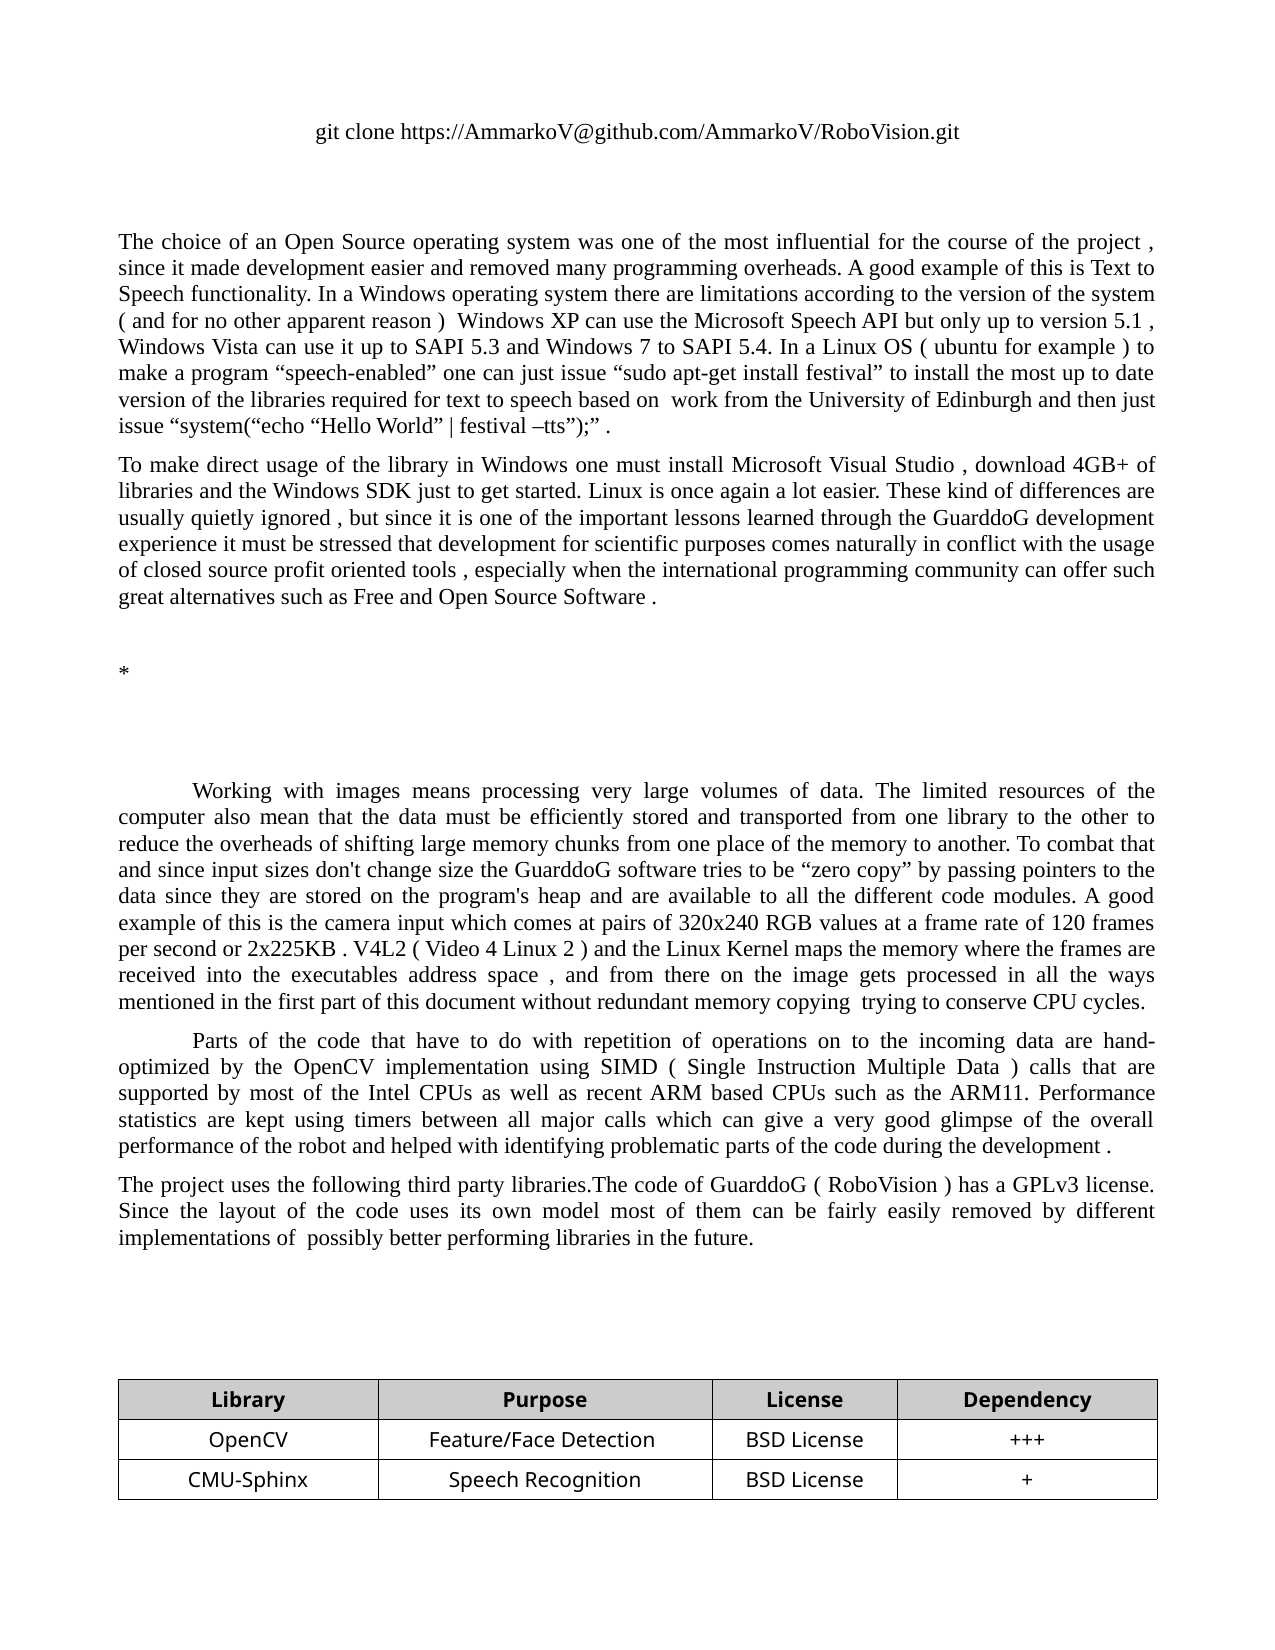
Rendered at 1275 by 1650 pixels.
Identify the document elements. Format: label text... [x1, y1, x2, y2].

table_cell +++ [898, 1420, 1157, 1459]
table_cell + [898, 1460, 1157, 1499]
text git clone https://AmmarkoV@github.com/AmmarkoV/RoboVision.git [118, 118, 1157, 144]
text Parts of the code that have to do with repetition of operations on to the incoming data are hand-optimized by the OpenCV implementation using SIMD ( Single Instruction Multiple Data ) calls that are supported by most of the Intel CPUs as well as recent ARM based CPUs such as the ARM11. Performance statistics are kept using timers between all major calls which can give a very good glimpse of the overall performance of the robot and helped with identifying problematic parts of the code during the development . [118, 1027, 1157, 1158]
text To make direct usage of the library in Windows one must install Microsoft Visual Studio , download 4GB+ of libraries and the Windows SDK just to get started. Linux is once again a lot easier. These kind of differences are usually quietly ignored , but since it is one of the important lessons learned through the GuarddoG development experience it must be stressed that development for scientific purposes comes naturally in conflict with the usage of closed source profit oriented tools , especially when the international programming community can offer such great alternatives such as Free and Open Source Software . [118, 451, 1157, 609]
table_cell CMU-Sphinx [119, 1460, 378, 1499]
table_header License [713, 1380, 897, 1419]
table_cell Speech Recognition [379, 1460, 712, 1499]
text * [118, 661, 1157, 687]
table_cell OpenCV [119, 1420, 378, 1459]
table_cell BSD License [713, 1420, 897, 1459]
text Working with images means processing very large volumes of data. The limited resources of the computer also mean that the data must be efficiently stored and transported from one library to the other to reduce the overheads of shifting large memory chunks from one place of the memory to another. To combat that and since input sizes don't change size the GuarddoG software tries to be “zero copy” by passing pointers to the data since they are stored on the program's heap and are available to all the different code modules. A good example of this is the camera input which comes at pairs of 320x240 RGB values at a frame rate of 120 frames per second or 2x225KB . V4L2 ( Video 4 Linux 2 ) and the Linux Kernel maps the memory where the frames are received into the executables address space , and from there on the image gets processed in all the ways mentioned in the first part of this document without redundant memory copying trying to conserve CPU cycles. [118, 777, 1157, 1014]
table_header Dependency [898, 1380, 1157, 1419]
table_header Purpose [379, 1380, 712, 1419]
table_cell Feature/Face Detection [379, 1420, 712, 1459]
table_header Library [119, 1380, 378, 1419]
table_cell BSD License [713, 1460, 897, 1499]
text The choice of an Open Source operating system was one of the most influential for the course of the project , since it made development easier and removed many programming overheads. A good example of this is Text to Speech functionality. In a Windows operating system there are limitations according to the version of the system ( and for no other apparent reason ) Windows XP can use the Microsoft Speech API but only up to version 5.1 , Windows Vista can use it up to SAPI 5.3 and Windows 7 to SAPI 5.4. In a Linux OS ( ubuntu for example ) to make a program “speech-enabled” one can just issue “sudo apt-get install festival” to install the most up to date version of the libraries required for text to speech based on work from the University of Edinburgh and then just issue “system(“echo “Hello World” | festival –tts”);” . [118, 228, 1157, 438]
text The project uses the following third party libraries.The code of GuarddoG ( RoboVision ) has a GPLv3 license. Since the layout of the code uses its own model most of them can be fairly easily removed by different implementations of possibly better performing libraries in the future. [118, 1171, 1157, 1250]
